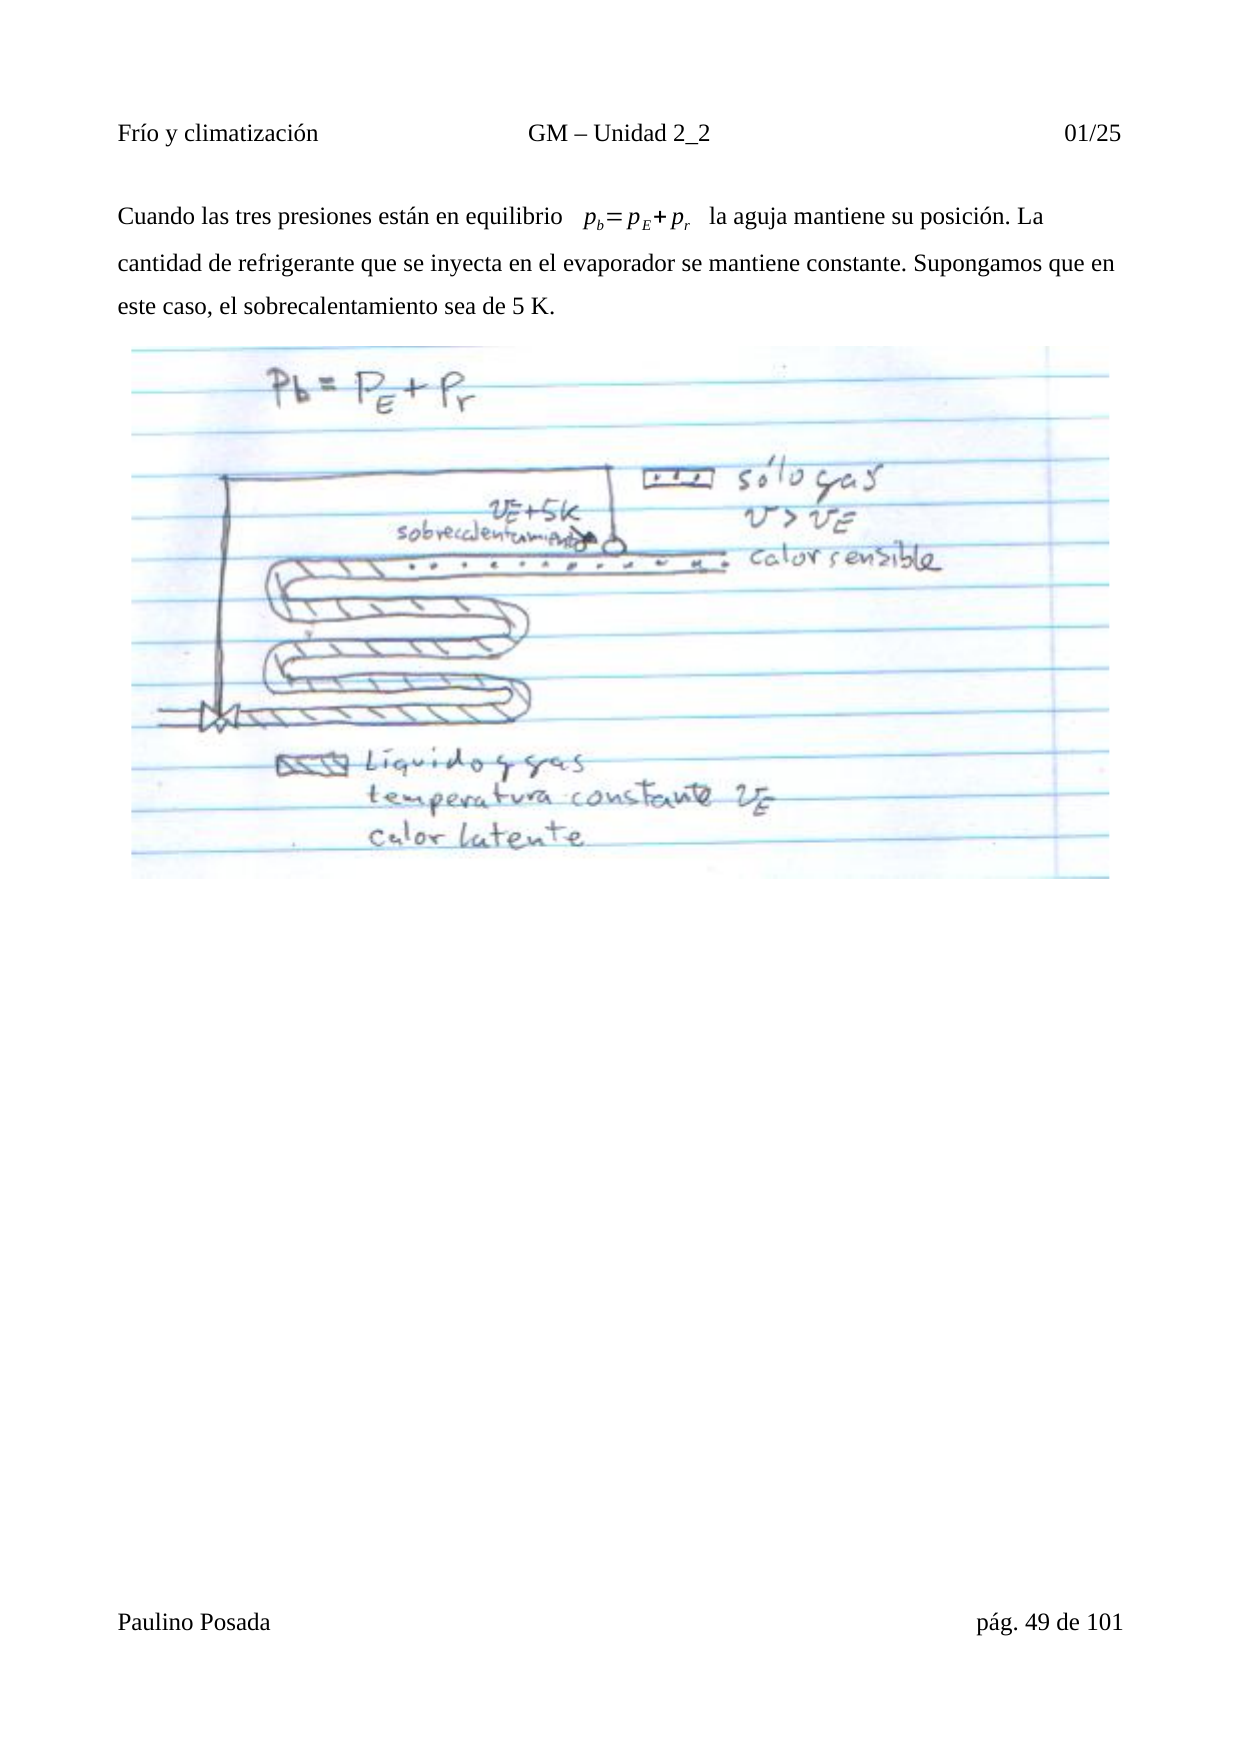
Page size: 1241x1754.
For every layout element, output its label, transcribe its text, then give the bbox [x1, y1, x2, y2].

text Cuando las tres presiones están en equilibriola aguja mantiene su posición. La cantidad de refrigerante que se inyecta en el evaporador se mantiene constante. Supongamos que en este caso, el sobrecalentamiento sea de 5 K. [117, 201, 1123, 320]
picture [131, 346, 1110, 879]
